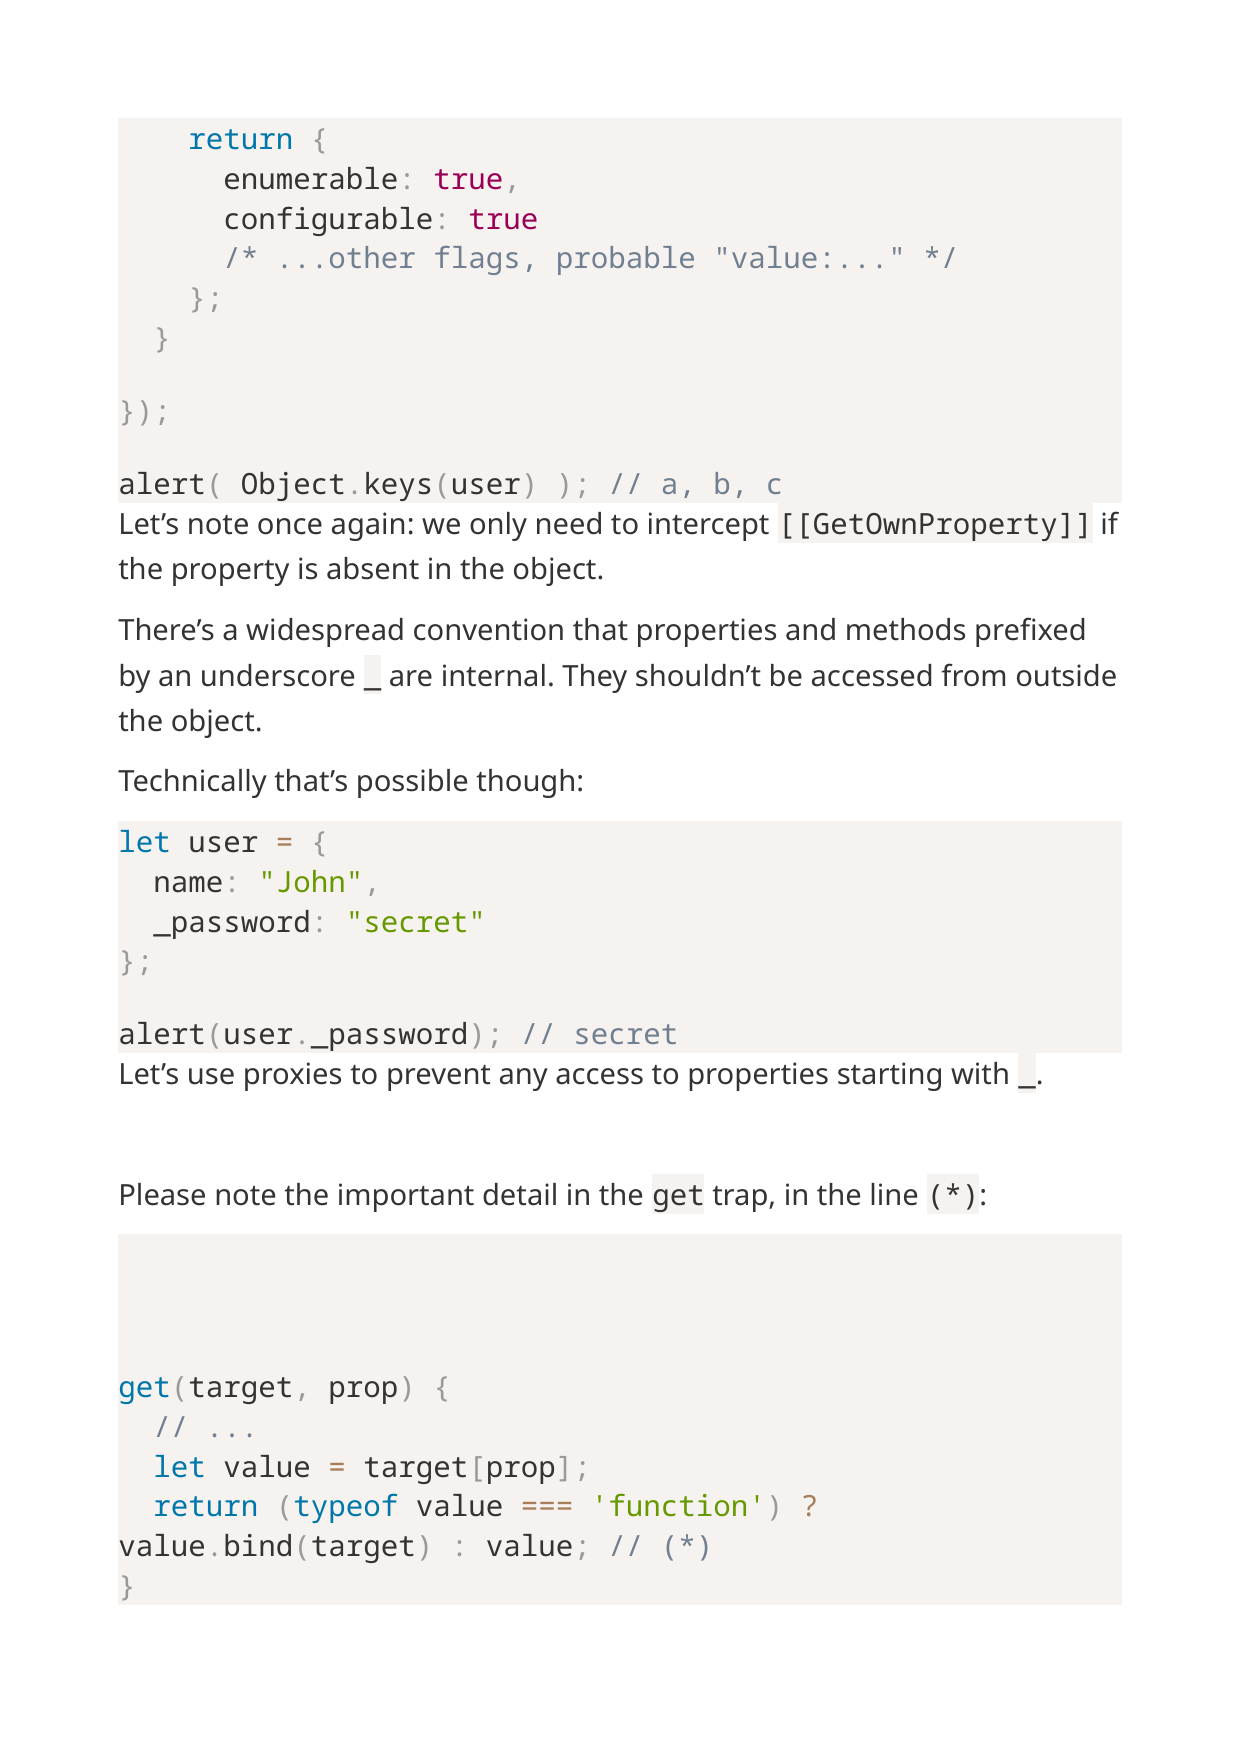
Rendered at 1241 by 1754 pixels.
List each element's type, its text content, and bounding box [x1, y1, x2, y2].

text }; [118, 941, 1122, 980]
text // ... [118, 1406, 1122, 1446]
text Let’s use proxies to prevent any access to properties starting with _. [118, 1053, 1122, 1093]
text return (typeof value === 'function') ? value.bind(target) : value; // (*) [118, 1486, 1122, 1565]
text get(target, prop) { [118, 1366, 1122, 1406]
text } [118, 318, 1122, 357]
text /* ...other flags, probable "value:..." */ [118, 238, 1122, 278]
text There’s a widespread convention that properties and methods prefixed by an underscore _ are internal. They shouldn’t be accessed from outside the object. [118, 609, 1122, 740]
text name: "John", [118, 861, 1122, 901]
text let user = { [118, 821, 1122, 861]
text }; [118, 278, 1122, 318]
text let value = target[prop]; [118, 1446, 1122, 1486]
text Let’s note once again: we only need to intercept [[GetOwnProperty]] if the property is absent in the object. [118, 503, 1122, 588]
text _password: "secret" [118, 901, 1122, 941]
text }); [118, 391, 1122, 430]
text configurable: true [118, 198, 1122, 238]
text Technically that’s possible though: [118, 761, 1122, 800]
text } [118, 1565, 1122, 1605]
text enumerable: true, [118, 158, 1122, 198]
text Please note the important detail in the get trap, in the line (*): [118, 1174, 1122, 1214]
text alert( Object.keys(user) ); // a, b, c [118, 463, 1122, 503]
text alert(user._password); // secret [118, 1013, 1122, 1053]
text return { [118, 118, 1122, 158]
